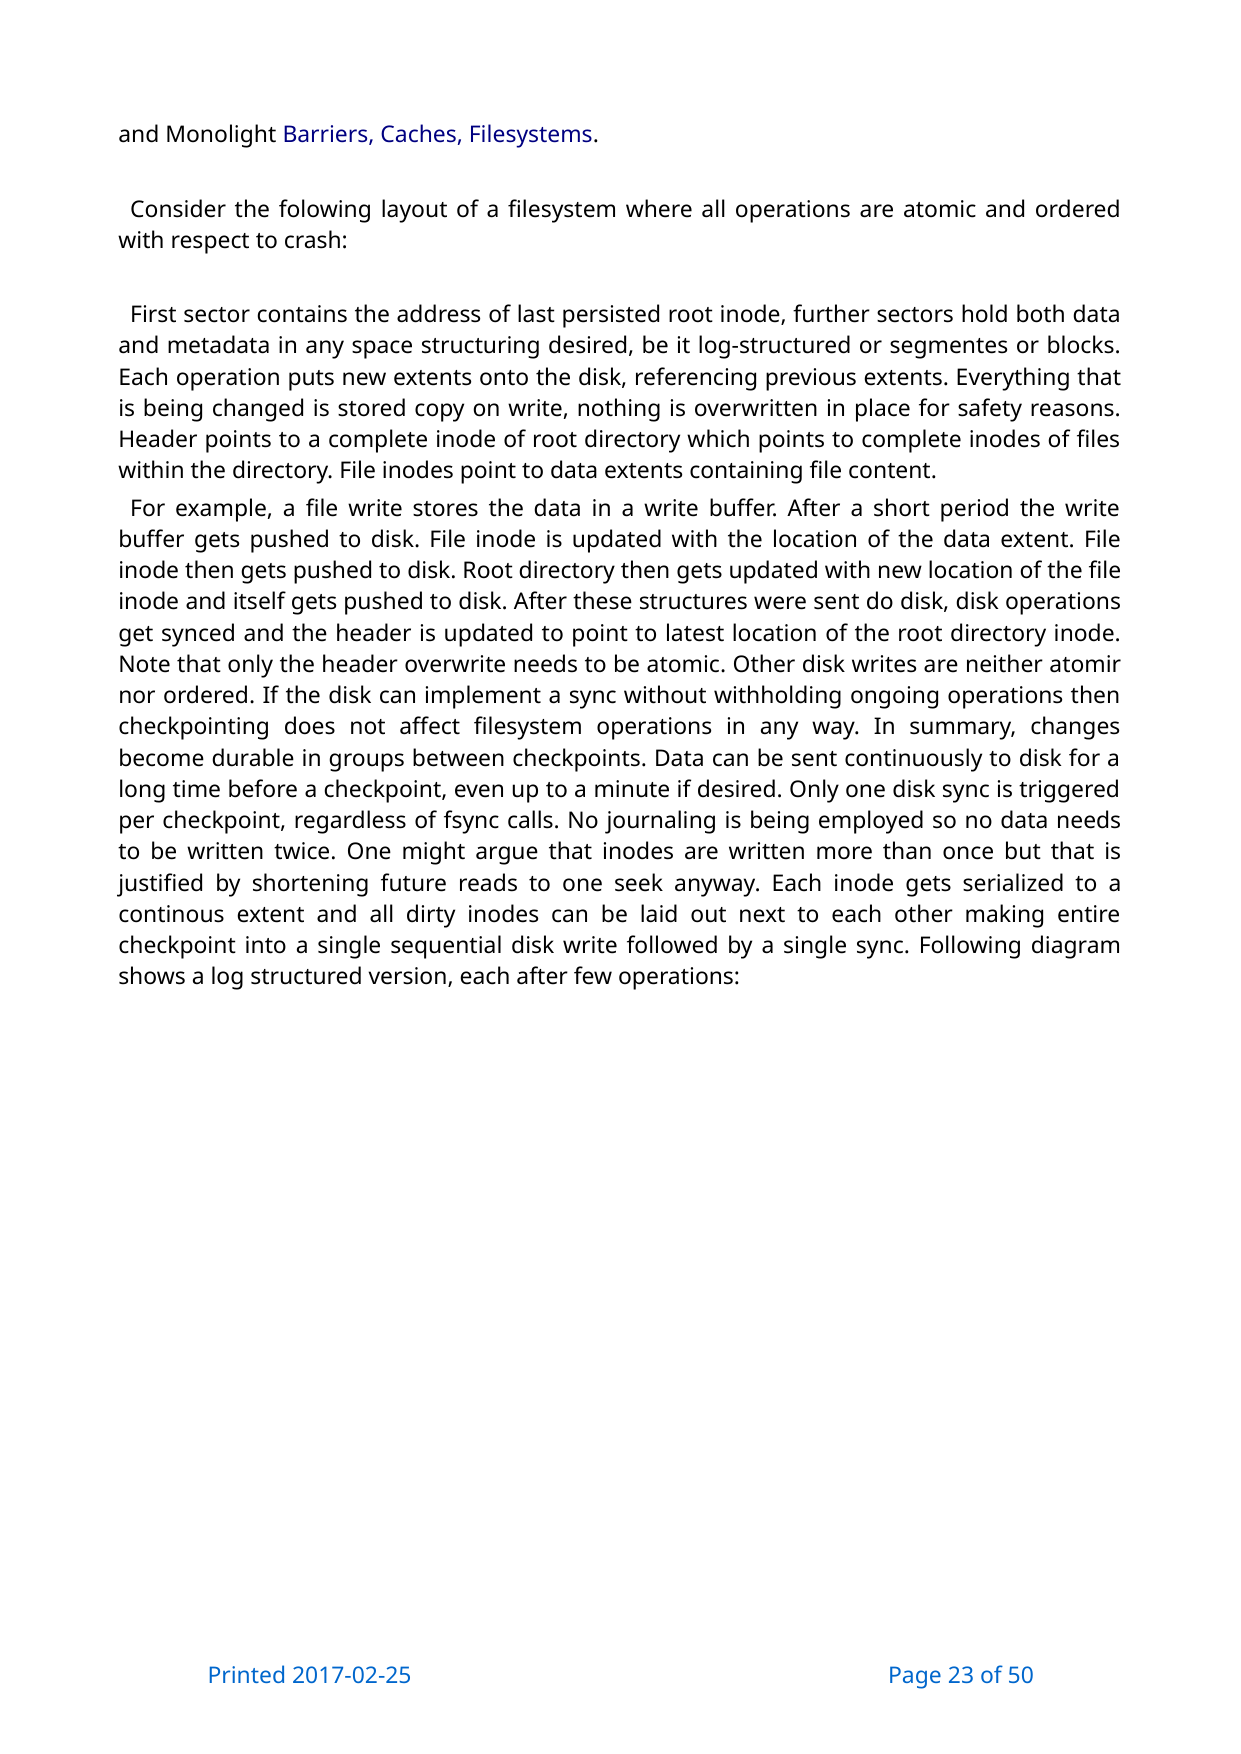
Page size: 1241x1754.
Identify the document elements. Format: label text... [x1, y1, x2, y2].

text For example, a file write stores the data in a write buffer. After a short period the write buffer gets pushed to disk. File inode is updated with the location of the data extent. File inode then gets pushed to disk. Root directory then gets updated with new location of the file inode and itself gets pushed to disk. After these structures were sent do disk, disk operations get synced and the header is updated to point to latest location of the root directory inode. Note that only the header overwrite needs to be atomic. Other disk writes are neither atomir nor ordered. If the disk can implement a sync without withholding ongoing operations then checkpointing does not affect filesystem operations in any way. In summary, changes become durable in groups between checkpoints. Data can be sent continuously to disk for a long time before a checkpoint, even up to a minute if desired. Only one disk sync is triggered per checkpoint, regardless of fsync calls. No journaling is being employed so no data needs to be written twice. One might argue that inodes are written more than once but that is justified by shortening future reads to one seek anyway. Each inode gets serialized to a continous extent and all dirty inodes can be laid out next to each other making entire checkpoint into a single sequential disk write followed by a single sync. Following diagram shows a log structured version, each after few operations: [118, 492, 1122, 992]
text and Monolight Barriers, Caches, Filesystems. [118, 118, 1122, 149]
text First sector contains the address of last persisted root inode, further sectors hold both data and metadata in any space structuring desired, be it log-structured or segmentes or blocks. Each operation puts new extents onto the disk, referencing previous extents. Everything that is being changed is stored copy on write, nothing is overwritten in place for safety reasons. Header points to a complete inode of root directory which points to complete inodes of files within the directory. File inodes point to data extents containing file content. [118, 298, 1122, 486]
text Consider the folowing layout of a filesystem where all operations are atomic and ordered with respect to crash: [118, 192, 1122, 255]
